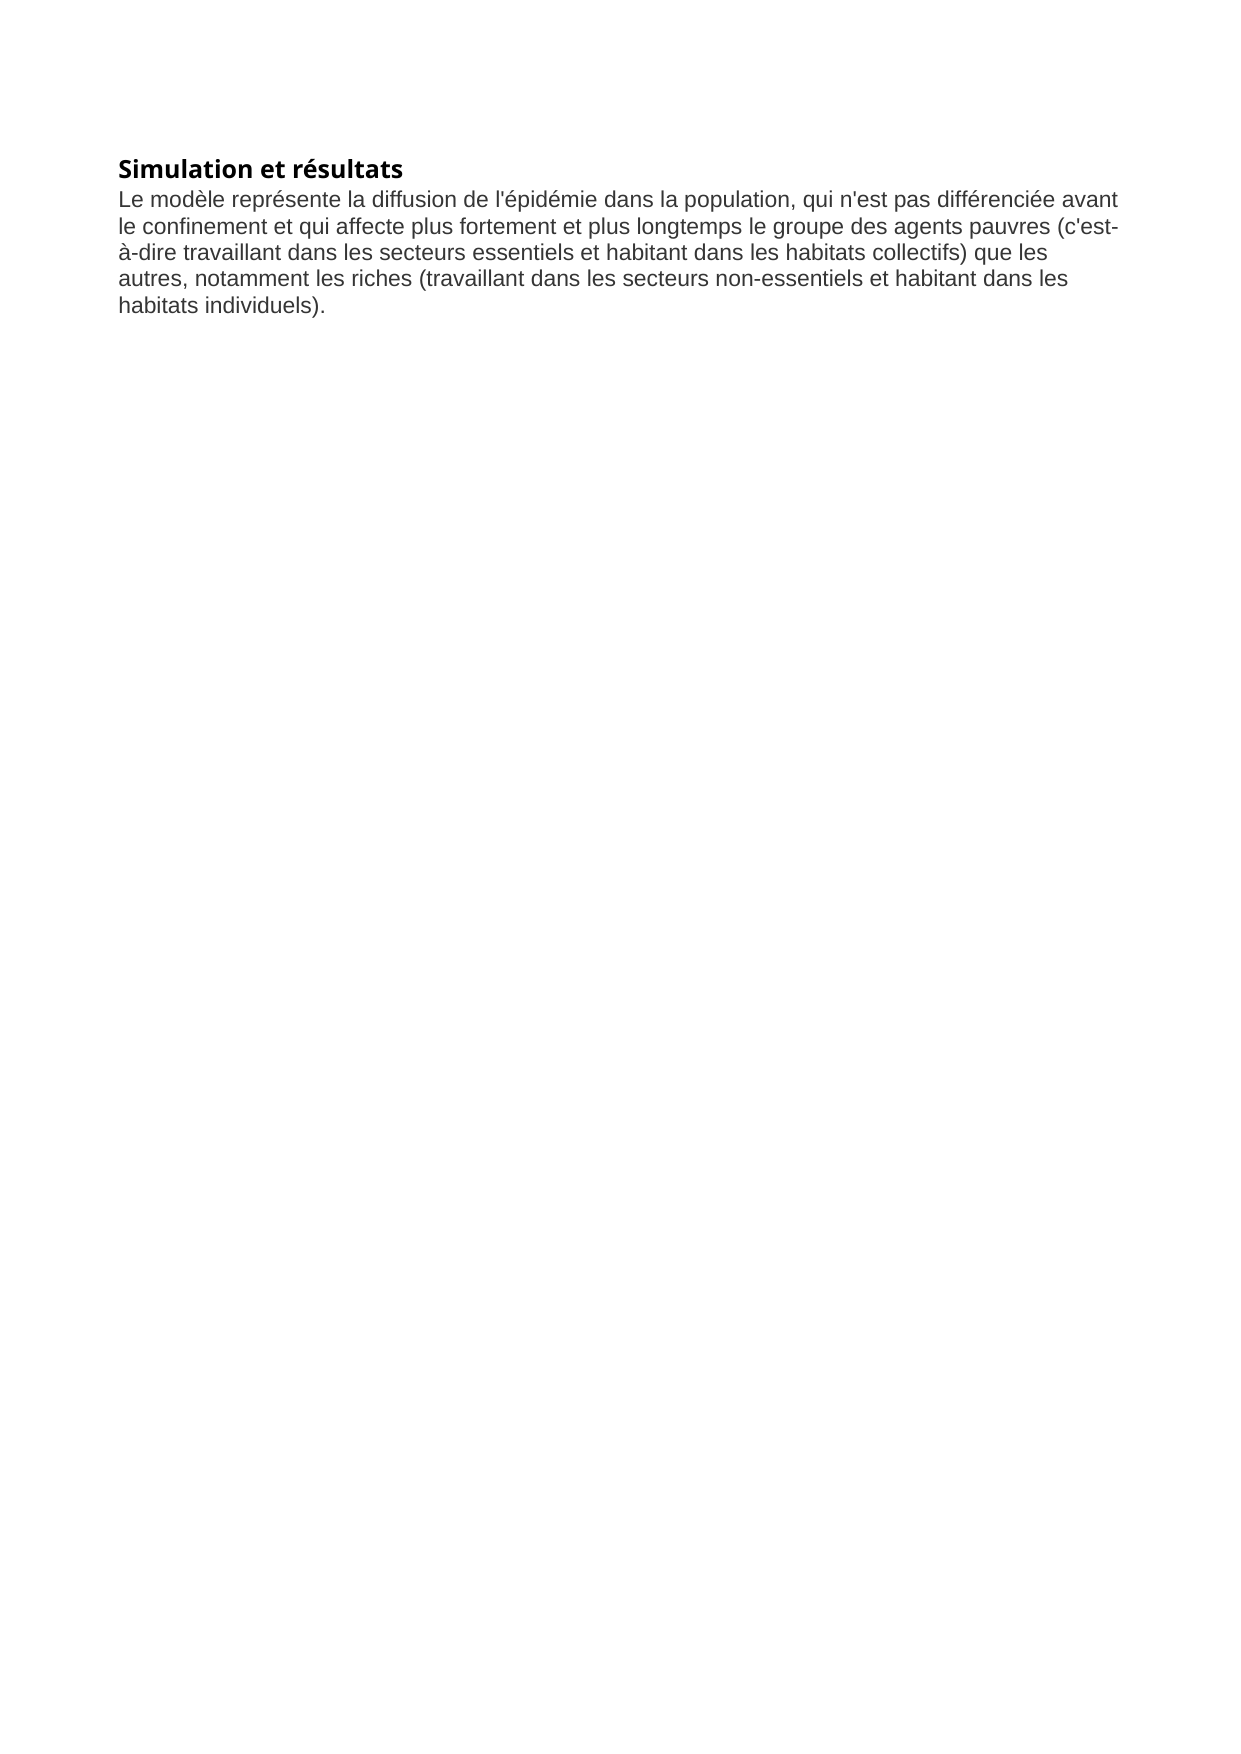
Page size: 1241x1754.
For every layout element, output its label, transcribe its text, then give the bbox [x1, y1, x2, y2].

text Le modèle représente la diffusion de l'épidémie dans la population, qui n'est pas différenciée avant le confinement et qui affecte plus fortement et plus longtemps le groupe des agents pauvres (c'est-à-dire travaillant dans les secteurs essentiels et habitant dans les habitats collectifs) que les autres, notamment les riches (travaillant dans les secteurs non-essentiels et habitant dans les habitats individuels). [118, 186, 1122, 318]
text Simulation et résultats [118, 152, 1122, 186]
